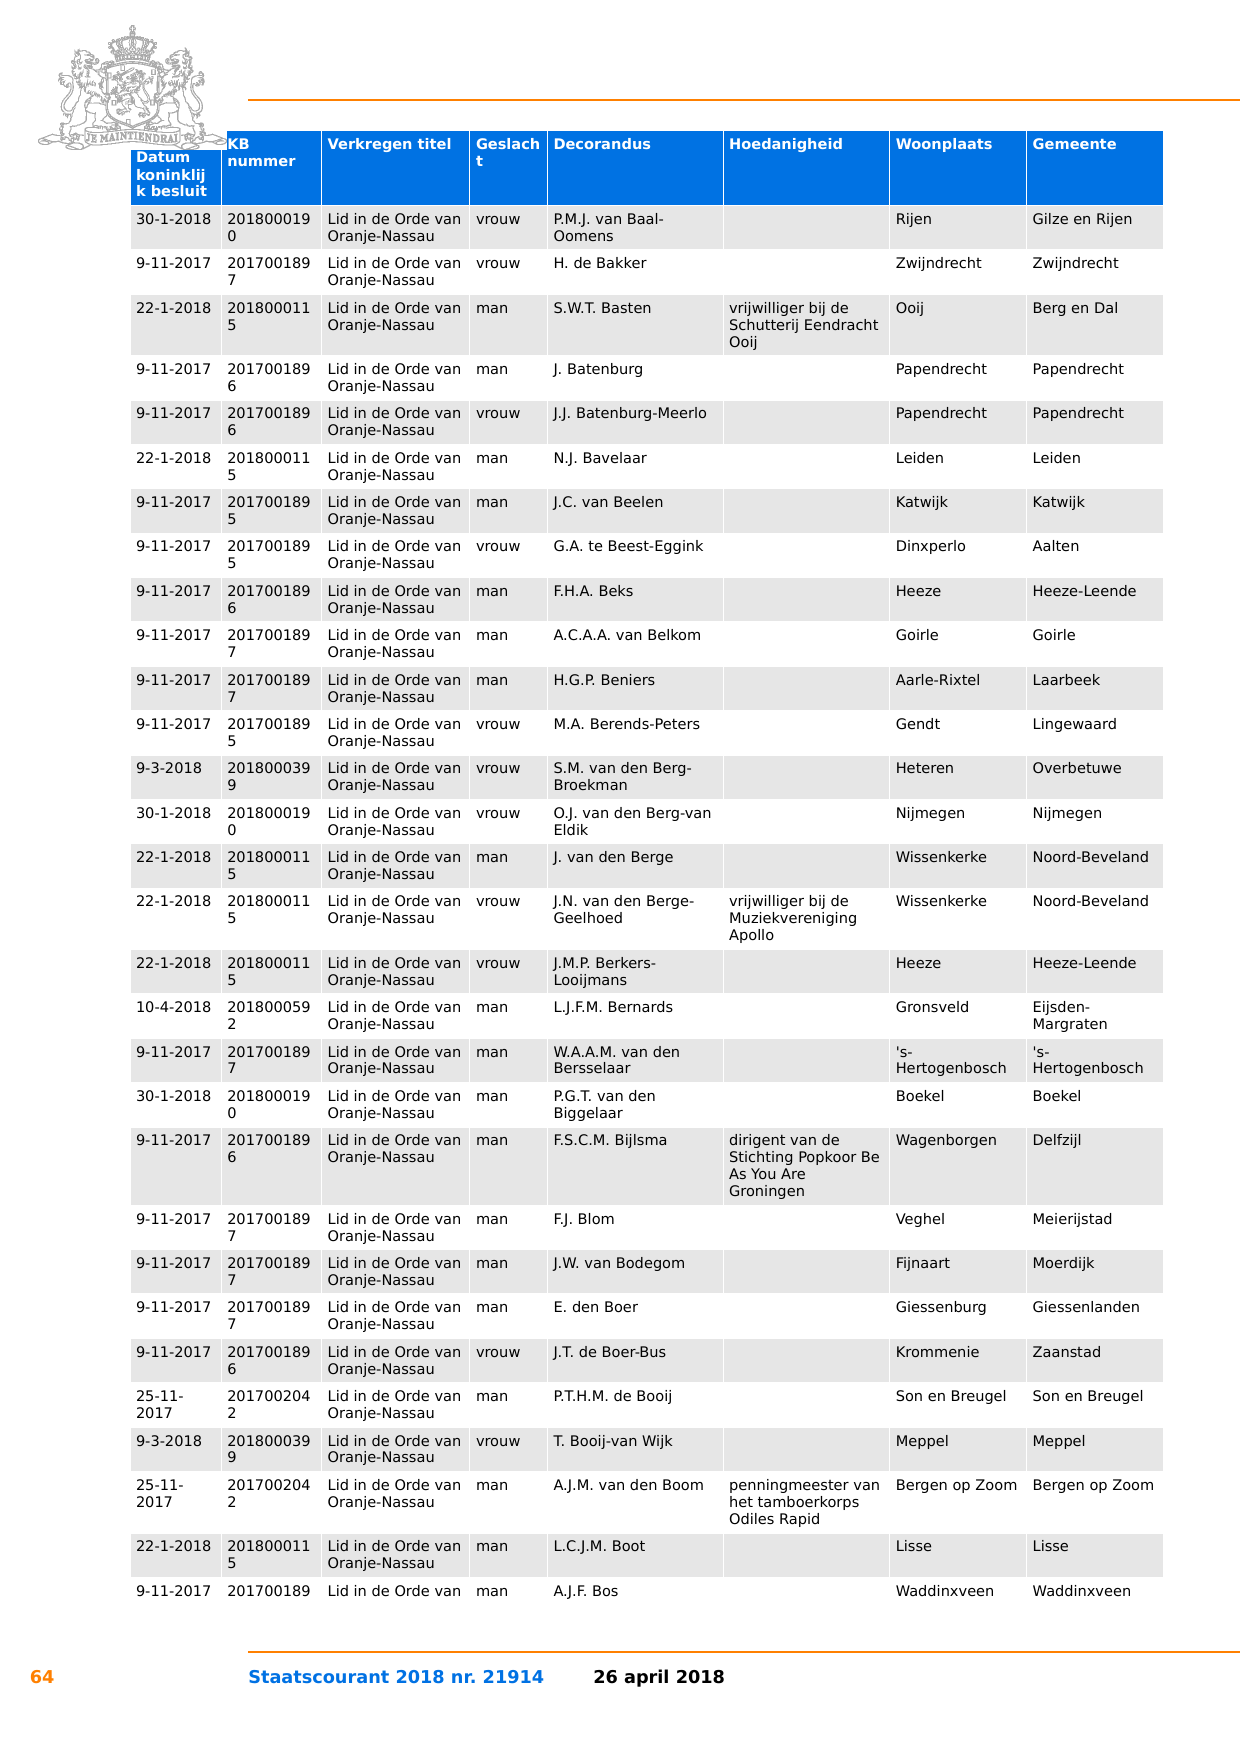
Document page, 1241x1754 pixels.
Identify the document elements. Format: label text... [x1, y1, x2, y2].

table_cell 2018000115 [222, 445, 321, 488]
table_cell Aarle-Rixtel [890, 667, 1026, 710]
table_header KB nummer [222, 131, 321, 205]
table_cell vrouw [470, 534, 547, 577]
table_cell Lid in de Orde van Oranje-Nassau [322, 844, 469, 888]
table_cell 2018000399 [222, 1428, 321, 1471]
table_cell L.C.J.M. Boot [548, 1534, 723, 1577]
table_cell 9-11-2017 [131, 667, 221, 710]
table_cell J. van den Berge [548, 844, 723, 888]
table_cell Lid in de Orde van Oranje-Nassau [322, 401, 469, 444]
table_cell [724, 534, 889, 577]
table_header Datum koninklijk besluit [131, 150, 221, 205]
table_cell [724, 1206, 889, 1249]
table_cell man [470, 623, 547, 666]
table_cell 2018000115 [222, 295, 321, 355]
table_cell Overbetuwe [1027, 756, 1163, 799]
table_cell Lid in de Orde van Oranje-Nassau [322, 356, 469, 399]
table_cell vrouw [470, 800, 547, 843]
table_cell J.W. van Bodegom [548, 1250, 723, 1293]
table_cell man [470, 578, 547, 621]
table_cell [724, 250, 889, 294]
table_cell H.G.P. Beniers [548, 667, 723, 710]
table_cell 2017002042 [222, 1383, 321, 1427]
table_cell [724, 1428, 889, 1471]
table_cell Lid in de Orde van Oranje-Nassau [322, 445, 469, 488]
table_cell N.J. Bavelaar [548, 445, 723, 488]
table_cell Son en Breugel [890, 1383, 1026, 1427]
table_cell Lid in de Orde van Oranje-Nassau [322, 1128, 469, 1205]
table_cell 9-11-2017 [131, 356, 221, 399]
table_cell 9-11-2017 [131, 1339, 221, 1382]
table_cell 22-1-2018 [131, 295, 221, 355]
table_cell Eijsden-Margraten [1027, 994, 1163, 1038]
table_cell Wissenkerke [890, 844, 1026, 888]
table_cell F.S.C.M. Bijlsma [548, 1128, 723, 1205]
table_cell S.W.T. Basten [548, 295, 723, 355]
table_cell [724, 844, 889, 888]
table_cell man [470, 295, 547, 355]
table_cell [724, 994, 889, 1038]
table_cell G.A. te Beest-Eggink [548, 534, 723, 577]
table_cell Lid in de Orde van Oranje-Nassau [322, 489, 469, 533]
table_cell 2018000115 [222, 1534, 321, 1577]
table_cell [724, 623, 889, 666]
table_cell Noord-Beveland [1027, 889, 1163, 949]
table_cell Lid in de Orde van Oranje-Nassau [322, 534, 469, 577]
table_cell vrijwilliger bij de Schutterij Eendracht Ooij [724, 295, 889, 355]
table_cell 2017001897 [222, 1295, 321, 1338]
table_cell 9-3-2018 [131, 756, 221, 799]
table_cell 9-11-2017 [131, 1039, 221, 1082]
table_cell Lid in de Orde van Oranje-Nassau [322, 711, 469, 754]
table_cell Wissenkerke [890, 889, 1026, 949]
table_cell Katwijk [890, 489, 1026, 533]
table_cell vrouw [470, 711, 547, 754]
table_cell [724, 667, 889, 710]
table_cell Berg en Dal [1027, 295, 1163, 355]
table_cell Rijen [890, 206, 1026, 249]
table_cell Zaanstad [1027, 1339, 1163, 1382]
table_cell J.J. Batenburg-Meerlo [548, 401, 723, 444]
table_cell Heeze [890, 950, 1026, 993]
table_cell 's-Hertogenbosch [1027, 1039, 1163, 1082]
table_cell 's-Hertogenbosch [890, 1039, 1026, 1082]
table_cell 9-11-2017 [131, 1206, 221, 1249]
table_cell Lid in de Orde van Oranje-Nassau [322, 889, 469, 949]
table_cell Waddinxveen [1027, 1578, 1163, 1604]
table_cell vrouw [470, 250, 547, 294]
table_cell 2017001896 [222, 1128, 321, 1205]
table_cell Krommenie [890, 1339, 1026, 1382]
table_cell [724, 206, 889, 249]
table_cell Heteren [890, 756, 1026, 799]
table_cell 9-11-2017 [131, 401, 221, 444]
table_cell man [470, 1472, 547, 1532]
table_cell Lid in de Orde van Oranje-Nassau [322, 1039, 469, 1082]
table_cell Noord-Beveland [1027, 844, 1163, 888]
table_cell Nijmegen [1027, 800, 1163, 843]
table_cell J.C. van Beelen [548, 489, 723, 533]
table_cell Zwijndrecht [890, 250, 1026, 294]
table_cell 30-1-2018 [131, 1083, 221, 1126]
table_cell [724, 756, 889, 799]
table_cell S.M. van den Berg-Broekman [548, 756, 723, 799]
table_cell man [470, 1534, 547, 1577]
table_cell Bergen op Zoom [890, 1472, 1026, 1532]
table_cell man [470, 667, 547, 710]
table_cell Giessenburg [890, 1295, 1026, 1338]
table_cell Lid in de Orde van Oranje-Nassau [322, 950, 469, 993]
table_cell Dinxperlo [890, 534, 1026, 577]
table_cell Gendt [890, 711, 1026, 754]
table_cell Papendrecht [1027, 356, 1163, 399]
table_cell 9-11-2017 [131, 578, 221, 621]
table_cell 2018000190 [222, 206, 321, 249]
table_cell vrouw [470, 1339, 547, 1382]
table_cell 2017001897 [222, 623, 321, 666]
table_cell 2017001897 [222, 1206, 321, 1249]
table_cell 9-11-2017 [131, 623, 221, 666]
table_cell Son en Breugel [1027, 1383, 1163, 1427]
table_cell 2018000115 [222, 889, 321, 949]
table_cell Lid in de Orde van Oranje-Nassau [322, 1206, 469, 1249]
table_cell Lid in de Orde van Oranje-Nassau [322, 1250, 469, 1293]
table_cell [724, 1339, 889, 1382]
table_cell 9-11-2017 [131, 711, 221, 754]
table_cell Leiden [1027, 445, 1163, 488]
table_header Decorandus [548, 131, 723, 205]
table_cell vrouw [470, 756, 547, 799]
table_cell [724, 1383, 889, 1427]
table_cell [724, 1578, 889, 1604]
table_cell Nijmegen [890, 800, 1026, 843]
table_cell vrouw [470, 889, 547, 949]
table_cell 22-1-2018 [131, 950, 221, 993]
table_cell 9-11-2017 [131, 1578, 221, 1604]
table_cell J.M.P. Berkers-Looijmans [548, 950, 723, 993]
table_cell man [470, 1083, 547, 1126]
table_cell 9-11-2017 [131, 489, 221, 533]
table_cell Lid in de Orde van Oranje-Nassau [322, 756, 469, 799]
table_cell F.J. Blom [548, 1206, 723, 1249]
table_cell vrijwilliger bij de Muziekvereniging Apollo [724, 889, 889, 949]
table_cell A.J.M. van den Boom [548, 1472, 723, 1532]
table_cell L.J.F.M. Bernards [548, 994, 723, 1038]
table_header Gemeente [1027, 131, 1163, 205]
table_cell Lisse [890, 1534, 1026, 1577]
table_cell 2017002042 [222, 1472, 321, 1532]
table_cell Lid in de Orde van [322, 1578, 469, 1604]
table_cell Lid in de Orde van Oranje-Nassau [322, 206, 469, 249]
table_cell man [470, 445, 547, 488]
table_cell 2017001896 [222, 356, 321, 399]
table_cell [724, 1534, 889, 1577]
table_cell 10-4-2018 [131, 994, 221, 1038]
table_cell man [470, 1206, 547, 1249]
table_cell 201700189 [222, 1578, 321, 1604]
table_cell J.N. van den Berge-Geelhoed [548, 889, 723, 949]
table_cell [724, 1083, 889, 1126]
table_cell 2017001897 [222, 667, 321, 710]
table_cell 2018000115 [222, 844, 321, 888]
table_cell 9-11-2017 [131, 534, 221, 577]
table_cell Aalten [1027, 534, 1163, 577]
table_cell [724, 356, 889, 399]
table_cell F.H.A. Beks [548, 578, 723, 621]
table_cell vrouw [470, 1428, 547, 1471]
table_cell [724, 800, 889, 843]
table_cell Papendrecht [890, 356, 1026, 399]
table_cell Lid in de Orde van Oranje-Nassau [322, 1083, 469, 1126]
table_cell 25-11-2017 [131, 1383, 221, 1427]
table_cell [724, 489, 889, 533]
table_cell Heeze [890, 578, 1026, 621]
table_cell 9-11-2017 [131, 250, 221, 294]
table_cell Lid in de Orde van Oranje-Nassau [322, 1295, 469, 1338]
table_cell Delfzijl [1027, 1128, 1163, 1205]
table_cell Lid in de Orde van Oranje-Nassau [322, 667, 469, 710]
table_cell Waddinxveen [890, 1578, 1026, 1604]
table_cell Giessenlanden [1027, 1295, 1163, 1338]
table_cell [724, 401, 889, 444]
table_cell man [470, 1039, 547, 1082]
table_cell Meppel [890, 1428, 1026, 1471]
table_cell P.T.H.M. de Booij [548, 1383, 723, 1427]
table_cell Lid in de Orde van Oranje-Nassau [322, 800, 469, 843]
table_cell 25-11-2017 [131, 1472, 221, 1532]
table_cell J.T. de Boer-Bus [548, 1339, 723, 1382]
table_cell Lisse [1027, 1534, 1163, 1577]
table_cell Lid in de Orde van Oranje-Nassau [322, 994, 469, 1038]
table_cell Lid in de Orde van Oranje-Nassau [322, 1472, 469, 1532]
table_cell [724, 578, 889, 621]
table_cell J. Batenburg [548, 356, 723, 399]
table_cell 2018000190 [222, 800, 321, 843]
table_cell [724, 711, 889, 754]
table_cell Lid in de Orde van Oranje-Nassau [322, 295, 469, 355]
table_cell man [470, 1295, 547, 1338]
table_cell Lid in de Orde van Oranje-Nassau [322, 250, 469, 294]
table_cell A.C.A.A. van Belkom [548, 623, 723, 666]
table_cell man [470, 356, 547, 399]
table_header Verkregen titel [322, 131, 469, 205]
table_cell 2018000190 [222, 1083, 321, 1126]
table_cell 30-1-2018 [131, 800, 221, 843]
table_cell vrouw [470, 950, 547, 993]
table_cell Wagenborgen [890, 1128, 1026, 1205]
table_cell Papendrecht [1027, 401, 1163, 444]
table_cell 2017001895 [222, 489, 321, 533]
table_cell [724, 1250, 889, 1293]
table_cell Goirle [890, 623, 1026, 666]
table_cell Papendrecht [890, 401, 1026, 444]
table_cell man [470, 1578, 547, 1604]
table_cell P.M.J. van Baal-Oomens [548, 206, 723, 249]
table_cell Meierijstad [1027, 1206, 1163, 1249]
table_cell A.J.F. Bos [548, 1578, 723, 1604]
table_cell Gilze en Rijen [1027, 206, 1163, 249]
table_cell dirigent van de Stichting Popkoor Be As You Are Groningen [724, 1128, 889, 1205]
table_cell 2017001895 [222, 534, 321, 577]
table_cell 22-1-2018 [131, 445, 221, 488]
table_cell Meppel [1027, 1428, 1163, 1471]
table_header Woonplaats [890, 131, 1026, 205]
table_cell M.A. Berends-Peters [548, 711, 723, 754]
table_cell 2018000592 [222, 994, 321, 1038]
table_cell Lid in de Orde van Oranje-Nassau [322, 578, 469, 621]
table_cell Boekel [890, 1083, 1026, 1126]
table_cell [724, 950, 889, 993]
table_cell Katwijk [1027, 489, 1163, 533]
table_cell Laarbeek [1027, 667, 1163, 710]
table_cell Leiden [890, 445, 1026, 488]
table_cell penningmeester van het tamboerkorps Odiles Rapid [724, 1472, 889, 1532]
table_cell 22-1-2018 [131, 1534, 221, 1577]
table_cell 9-11-2017 [131, 1295, 221, 1338]
table_cell 2018000115 [222, 950, 321, 993]
table_cell man [470, 994, 547, 1038]
table_cell [724, 445, 889, 488]
table_header Geslacht [470, 131, 547, 205]
table_cell vrouw [470, 401, 547, 444]
table_cell 22-1-2018 [131, 889, 221, 949]
table_cell Veghel [890, 1206, 1026, 1249]
table_cell man [470, 844, 547, 888]
table_cell man [470, 489, 547, 533]
table_cell vrouw [470, 206, 547, 249]
table_header Hoedanigheid [724, 131, 889, 205]
table_cell 2017001896 [222, 1339, 321, 1382]
table_cell Goirle [1027, 623, 1163, 666]
picture [38, 25, 227, 150]
table_cell Zwijndrecht [1027, 250, 1163, 294]
table_cell [724, 1295, 889, 1338]
table_cell 2017001897 [222, 250, 321, 294]
table_cell Lingewaard [1027, 711, 1163, 754]
table_cell O.J. van den Berg-van Eldik [548, 800, 723, 843]
table_cell Heeze-Leende [1027, 578, 1163, 621]
table_cell 2017001897 [222, 1250, 321, 1293]
table_cell [724, 1039, 889, 1082]
table_cell Lid in de Orde van Oranje-Nassau [322, 1534, 469, 1577]
table_cell Bergen op Zoom [1027, 1472, 1163, 1532]
table_cell Heeze-Leende [1027, 950, 1163, 993]
table_cell Gronsveld [890, 994, 1026, 1038]
table_cell 2017001896 [222, 578, 321, 621]
table_cell 2017001895 [222, 711, 321, 754]
table_cell Ooij [890, 295, 1026, 355]
table_cell Moerdijk [1027, 1250, 1163, 1293]
table_cell Lid in de Orde van Oranje-Nassau [322, 1383, 469, 1427]
table_cell Lid in de Orde van Oranje-Nassau [322, 1428, 469, 1471]
table_cell Lid in de Orde van Oranje-Nassau [322, 1339, 469, 1382]
table_cell 30-1-2018 [131, 206, 221, 249]
table_cell Boekel [1027, 1083, 1163, 1126]
table_cell man [470, 1383, 547, 1427]
table_cell 2018000399 [222, 756, 321, 799]
table_cell man [470, 1128, 547, 1205]
table_cell T. Booij-van Wijk [548, 1428, 723, 1471]
table_cell Lid in de Orde van Oranje-Nassau [322, 623, 469, 666]
table_cell man [470, 1250, 547, 1293]
table_cell 9-3-2018 [131, 1428, 221, 1471]
table_cell 9-11-2017 [131, 1250, 221, 1293]
table_cell E. den Boer [548, 1295, 723, 1338]
table_cell H. de Bakker [548, 250, 723, 294]
table_cell P.G.T. van den Biggelaar [548, 1083, 723, 1126]
table_cell 22-1-2018 [131, 844, 221, 888]
table_cell 2017001896 [222, 401, 321, 444]
table_cell 2017001897 [222, 1039, 321, 1082]
table_cell W.A.A.M. van den Bersselaar [548, 1039, 723, 1082]
table_cell Fijnaart [890, 1250, 1026, 1293]
table_cell 9-11-2017 [131, 1128, 221, 1205]
